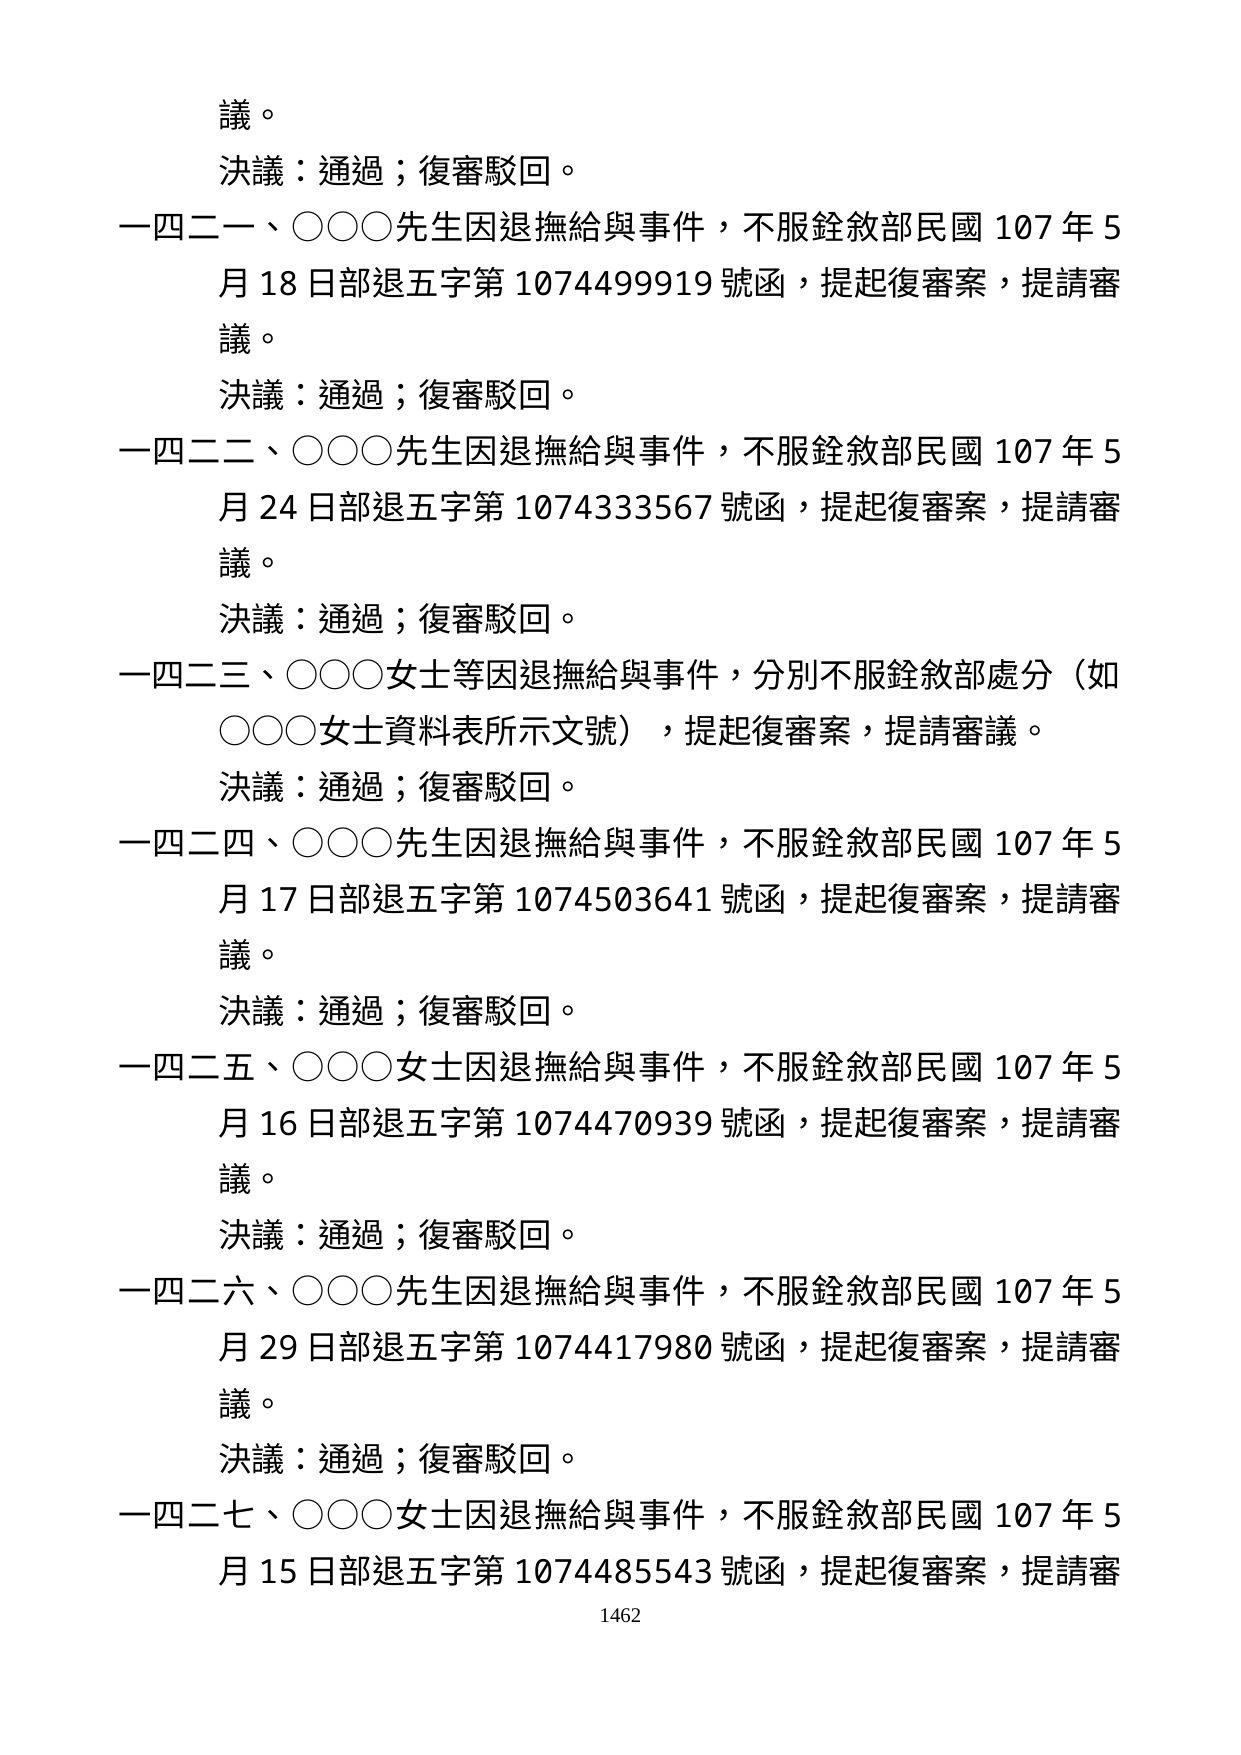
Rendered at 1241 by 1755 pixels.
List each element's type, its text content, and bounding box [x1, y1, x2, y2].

text 議。 [118, 89, 1122, 137]
text 一四二二、○○○先生因退撫給與事件，不服銓敘部民國107年5月24日部退五字第1074333567號函，提起復審案，提請審議。 [118, 425, 1122, 585]
text 決議：通過；復審駁回。 [218, 1209, 1122, 1257]
text 一四二五、○○○女士因退撫給與事件，不服銓敘部民國107年5月16日部退五字第1074470939號函，提起復審案，提請審議。 [118, 1041, 1122, 1201]
text 一四二七、○○○女士因退撫給與事件，不服銓敘部民國107年5月15日部退五字第1074485543號函，提起復審案，提請審 [118, 1489, 1122, 1594]
text 決議：通過；復審駁回。 [218, 1433, 1122, 1481]
text 決議：通過；復審駁回。 [218, 593, 1122, 641]
text 決議：通過；復審駁回。 [218, 369, 1122, 417]
text 決議：通過；復審駁回。 [218, 144, 1122, 193]
text 決議：通過；復審駁回。 [218, 985, 1122, 1033]
text 一四二三、○○○女士等因退撫給與事件，分別不服銓敘部處分（如○○○女士資料表所示文號），提起復審案，提請審議。 [118, 649, 1122, 753]
text 一四二四、○○○先生因退撫給與事件，不服銓敘部民國107年5月17日部退五字第1074503641號函，提起復審案，提請審議。 [118, 817, 1122, 977]
text 決議：通過；復審駁回。 [218, 761, 1122, 809]
text 一四二一、○○○先生因退撫給與事件，不服銓敘部民國107年5月18日部退五字第1074499919號函，提起復審案，提請審議。 [118, 201, 1122, 361]
text 一四二六、○○○先生因退撫給與事件，不服銓敘部民國107年5月29日部退五字第1074417980號函，提起復審案，提請審議。 [118, 1265, 1122, 1426]
